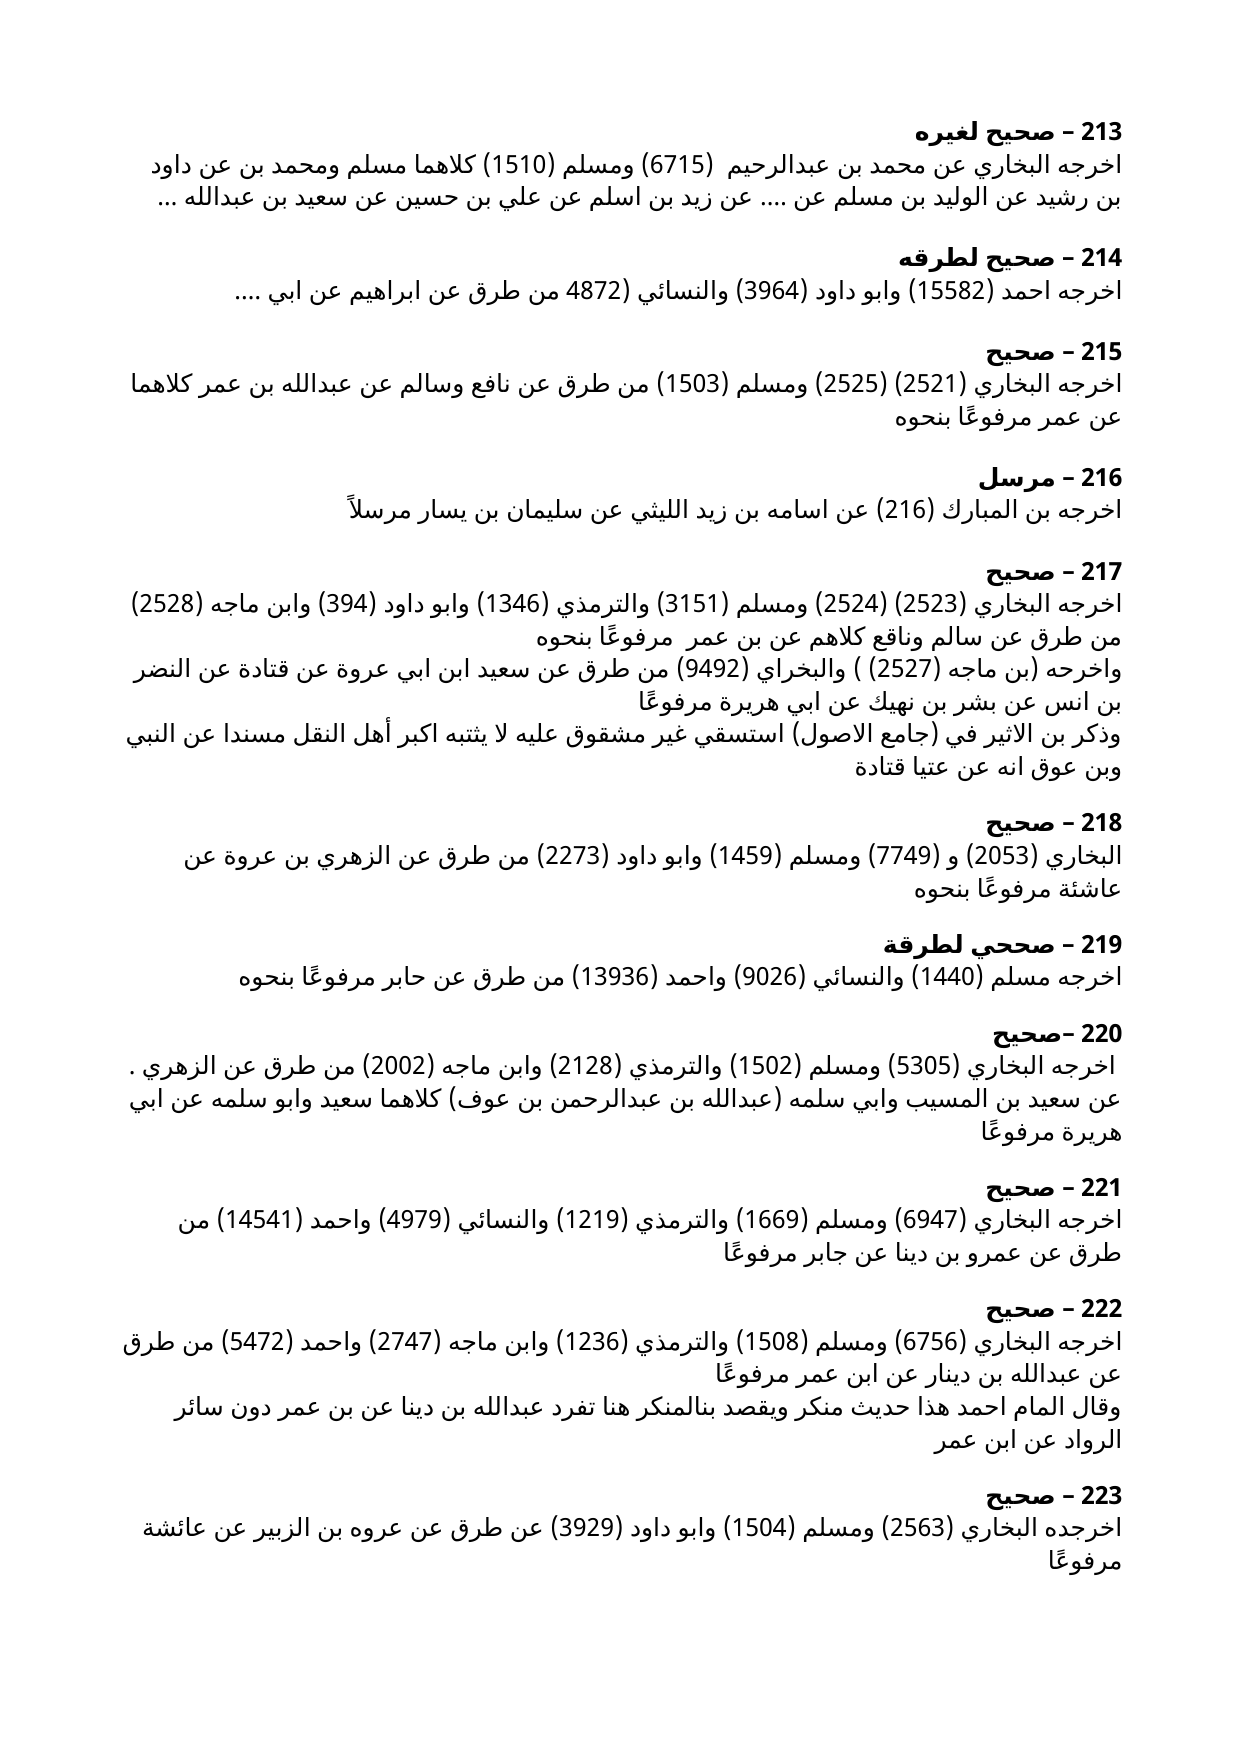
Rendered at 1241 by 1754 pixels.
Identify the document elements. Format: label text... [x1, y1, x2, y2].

text 217 – صحيح [118, 557, 1122, 590]
text اخرجه البخاري (2523) (2524) ومسلم (3151) والترمذي (1346) وابو داود (394) وابن ماجه (2528) من طرق عن سالم وناقع كلاهم عن بن عمر مرفوعًا بنحوه [118, 590, 1122, 655]
text 222 – صحيح [118, 1295, 1122, 1328]
text اخرجده البخاري (2563) ومسلم (1504) وابو داود (3929) عن طرق عن عروه بن الزبير عن عائشة مرفوعًا [118, 1514, 1122, 1580]
text 216 – مرسل [118, 464, 1122, 497]
text اخرجه بن المبارك (216) عن اسامه بن زيد الليثي عن سليمان بن يسار مرسلاً [118, 497, 1122, 529]
text 221 – صحيح [118, 1174, 1122, 1206]
text 218 – صحيح [118, 809, 1122, 842]
text اخرجه البخاري (6756) ومسلم (1508) والترمذي (1236) وابن ماجه (2747) واحمد (5472) من طرق عن عبدالله بن دينار عن ابن عمر مرفوعًا [118, 1328, 1122, 1393]
text اخرجه البخاري (5305) ومسلم (1502) والترمذي (2128) وابن ماجه (2002) من طرق عن الزهري . [118, 1052, 1122, 1085]
text البخاري (2053) و (7749) ومسلم (1459) وابو داود (2273) من طرق عن الزهري بن عروة عن عاشئة مرفوعًا بنحوه [118, 842, 1122, 907]
text اخرجه البخاري (2521) (2525) ومسلم (1503) من طرق عن نافع وسالم عن عبدالله بن عمر كلاهما عن عمر مرفوعًا بنحوه [118, 370, 1122, 436]
text وقال المام احمد هذا حديث منكر ويقصد بنالمنكر هنا تفرد عبدالله بن دينا عن بن عمر دون سائر الرواد عن ابن عمر [118, 1393, 1122, 1458]
text 213 – صحيح لغيره [118, 118, 1122, 151]
text 223 – صحيح [118, 1482, 1122, 1514]
text 214 – صحيح لطرقه [118, 244, 1122, 277]
text وذكر بن الاثير في (جامع الاصول) استسقي غير مشقوق عليه لا يثتبه اكبر أهل النقل مسندا عن النبي وبن عوق انه عن عتيا قتادة [118, 721, 1122, 786]
text اخرجه البخاري (6947) ومسلم (1669) والترمذي (1219) والنسائي (4979) واحمد (14541) من طرق عن عمرو بن دينا عن جابر مرفوعًا [118, 1206, 1122, 1272]
text اخرجه مسلم (1440) والنسائي (9026) واحمد (13936) من طرق عن حابر مرفوعًا بنحوه [118, 963, 1122, 996]
text 215 – صحيح [118, 338, 1122, 370]
text اخرجه احمد (15582) وابو داود (3964) والنسائي (4872 من طرق عن ابراهيم عن ابي …. [118, 277, 1122, 309]
text عن سعيد بن المسيب وابي سلمه (عبدالله بن عبدالرحمن بن عوف) كلاهما سعيد وابو سلمه عن ابي هريرة مرفوعًا [118, 1085, 1122, 1150]
text 219 – صححي لطرقة [118, 931, 1122, 963]
text اخرجه البخاري عن محمد بن عبدالرحيم (6715) ومسلم (1510) كلاهما مسلم ومحمد بن عن داود بن رشيد عن الوليد بن مسلم عن …. عن زيد بن اسلم عن علي بن حسين عن سعيد بن عبدالله … [118, 151, 1122, 216]
text 220 –صحيح [118, 1020, 1122, 1052]
text واخرحه (بن ماجه (2527) ) والبخراي (9492) من طرق عن سعيد ابن ابي عروة عن قتادة عن النضر بن انس عن بشر بن نهيك عن ابي هريرة مرفوعًا [118, 655, 1122, 721]
